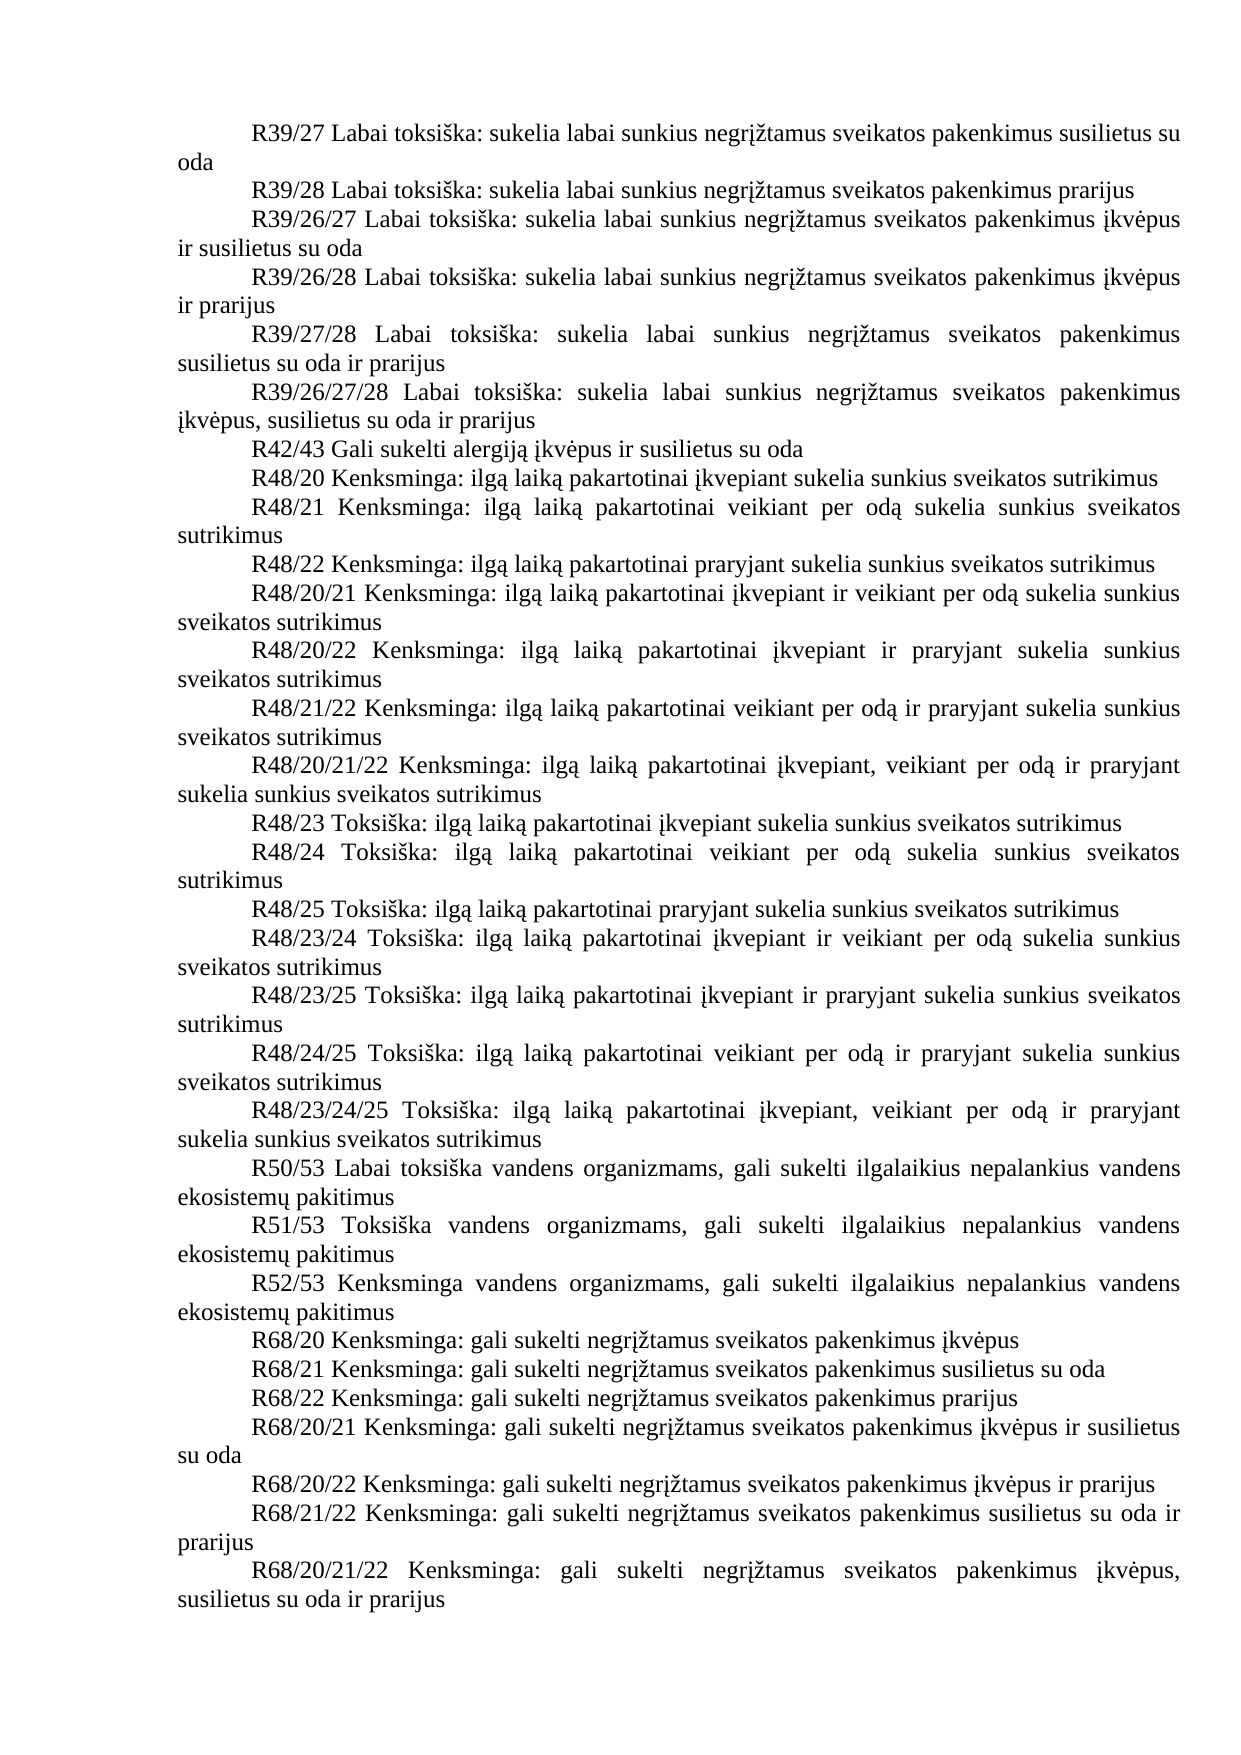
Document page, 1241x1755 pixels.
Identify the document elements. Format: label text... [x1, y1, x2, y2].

text R48/21/22 Kenksminga: ilgą laiką pakartotinai veikiant per odą ir praryjant sukelia sunkius sveikatos sutrikimus [177, 693, 1181, 751]
text R48/23/25 Toksiška: ilgą laiką pakartotinai įkvepiant ir praryjant sukelia sunkius sveikatos sutrikimus [177, 981, 1181, 1038]
text R68/20 Kenksminga: gali sukelti negrįžtamus sveikatos pakenkimus įkvėpus [177, 1326, 1181, 1354]
text R48/22 Kenksminga: ilgą laiką pakartotinai praryjant sukelia sunkius sveikatos sutrikimus [177, 549, 1181, 578]
text R48/23 Toksiška: ilgą laiką pakartotinai įkvepiant sukelia sunkius sveikatos sutrikimus [177, 808, 1181, 837]
text R39/26/27/28 Labai toksiška: sukelia labai sunkius negrįžtamus sveikatos pakenkimus įkvėpus, susilietus su oda ir prarijus [177, 377, 1181, 434]
text R42/43 Gali sukelti alergiją įkvėpus ir susilietus su oda [177, 434, 1181, 463]
text R48/25 Toksiška: ilgą laiką pakartotinai praryjant sukelia sunkius sveikatos sutrikimus [177, 894, 1181, 923]
text R39/26/27 Labai toksiška: sukelia labai sunkius negrįžtamus sveikatos pakenkimus įkvėpus ir susilietus su oda [177, 204, 1181, 262]
text R48/23/24 Toksiška: ilgą laiką pakartotinai įkvepiant ir veikiant per odą sukelia sunkius sveikatos sutrikimus [177, 923, 1181, 981]
text R39/27 Labai toksiška: sukelia labai sunkius negrįžtamus sveikatos pakenkimus susilietus su oda [177, 118, 1181, 176]
text R68/21/22 Kenksminga: gali sukelti negrįžtamus sveikatos pakenkimus susilietus su oda ir prarijus [177, 1498, 1181, 1556]
text R48/24 Toksiška: ilgą laiką pakartotinai veikiant per odą sukelia sunkius sveikatos sutrikimus [177, 837, 1181, 894]
text R52/53 Kenksminga vandens organizmams, gali sukelti ilgalaikius nepalankius vandens ekosistemų pakitimus [177, 1268, 1181, 1326]
text R68/22 Kenksminga: gali sukelti negrįžtamus sveikatos pakenkimus prarijus [177, 1383, 1181, 1412]
text R39/26/28 Labai toksiška: sukelia labai sunkius negrįžtamus sveikatos pakenkimus įkvėpus ir prarijus [177, 262, 1181, 319]
text R68/20/21 Kenksminga: gali sukelti negrįžtamus sveikatos pakenkimus įkvėpus ir susilietus su oda [177, 1412, 1181, 1469]
text R48/23/24/25 Toksiška: ilgą laiką pakartotinai įkvepiant, veikiant per odą ir praryjant sukelia sunkius sveikatos sutrikimus [177, 1096, 1181, 1153]
text R50/53 Labai toksiška vandens organizmams, gali sukelti ilgalaikius nepalankius vandens ekosistemų pakitimus [177, 1153, 1181, 1211]
text R48/21 Kenksminga: ilgą laiką pakartotinai veikiant per odą sukelia sunkius sveikatos sutrikimus [177, 492, 1181, 549]
text R51/53 Toksiška vandens organizmams, gali sukelti ilgalaikius nepalankius vandens ekosistemų pakitimus [177, 1211, 1181, 1268]
text R39/27/28 Labai toksiška: sukelia labai sunkius negrįžtamus sveikatos pakenkimus susilietus su oda ir prarijus [177, 319, 1181, 377]
text R48/20/21/22 Kenksminga: ilgą laiką pakartotinai įkvepiant, veikiant per odą ir praryjant sukelia sunkius sveikatos sutrikimus [177, 751, 1181, 808]
text R39/28 Labai toksiška: sukelia labai sunkius negrįžtamus sveikatos pakenkimus prarijus [177, 176, 1181, 204]
text R48/20 Kenksminga: ilgą laiką pakartotinai įkvepiant sukelia sunkius sveikatos sutrikimus [177, 463, 1181, 492]
text R68/20/21/22 Kenksminga: gali sukelti negrįžtamus sveikatos pakenkimus įkvėpus, susilietus su oda ir prarijus [177, 1556, 1181, 1613]
text R48/24/25 Toksiška: ilgą laiką pakartotinai veikiant per odą ir praryjant sukelia sunkius sveikatos sutrikimus [177, 1038, 1181, 1096]
text R48/20/21 Kenksminga: ilgą laiką pakartotinai įkvepiant ir veikiant per odą sukelia sunkius sveikatos sutrikimus [177, 578, 1181, 636]
text R68/21 Kenksminga: gali sukelti negrįžtamus sveikatos pakenkimus susilietus su oda [177, 1354, 1181, 1383]
text R48/20/22 Kenksminga: ilgą laiką pakartotinai įkvepiant ir praryjant sukelia sunkius sveikatos sutrikimus [177, 636, 1181, 693]
text R68/20/22 Kenksminga: gali sukelti negrįžtamus sveikatos pakenkimus įkvėpus ir prarijus [177, 1469, 1181, 1498]
